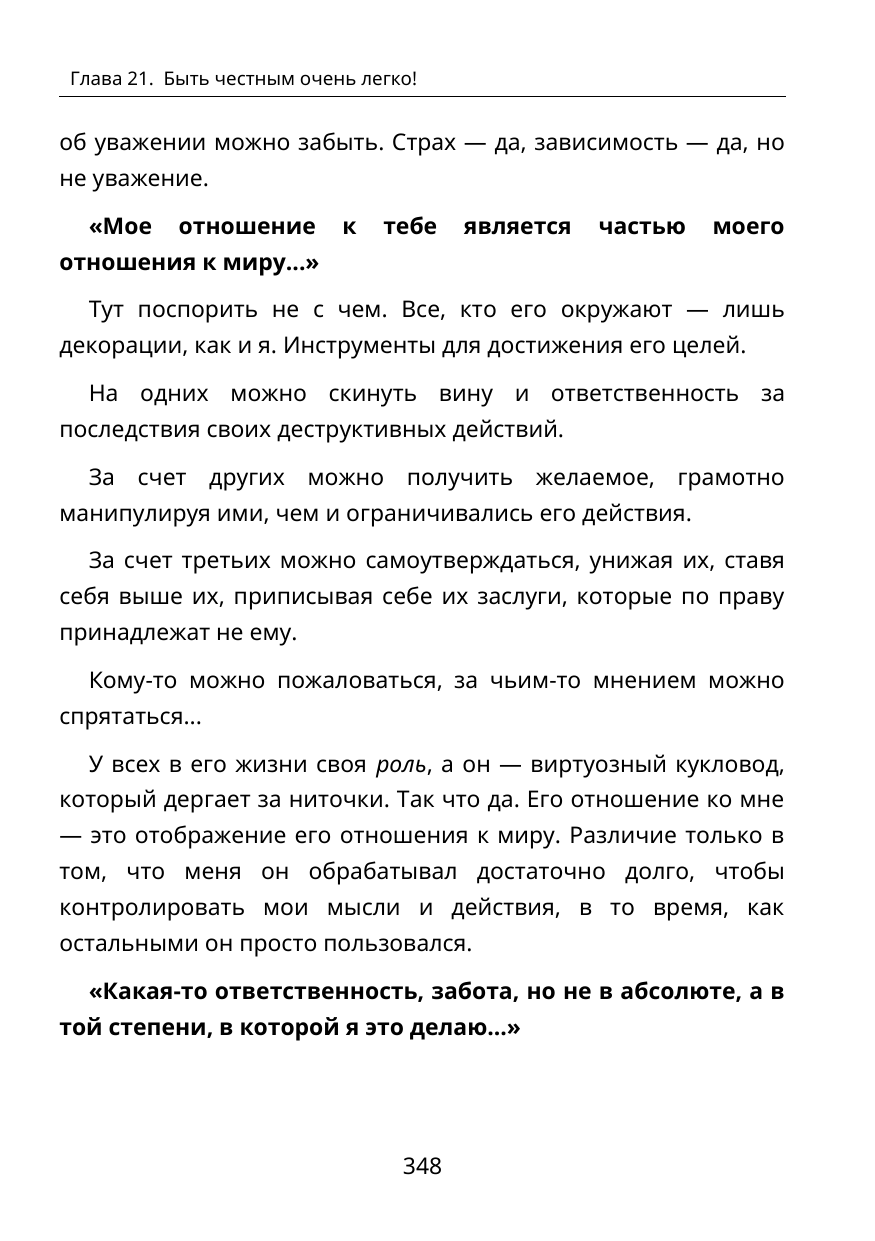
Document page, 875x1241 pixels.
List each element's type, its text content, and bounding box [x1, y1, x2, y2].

text «Какая-то ответственность, забота, но не в абсолюте, а в той степени, в которой я это делаю...» [59, 975, 786, 1042]
text На одних можно скинуть вину и ответственность за последствия своих деструктивных действий. [59, 377, 786, 444]
text «Мое отношение к тебе является частью моего отношения к миру...» [59, 210, 786, 277]
text Тут поспорить не с чем. Все, кто его окружают — лишь декорации, как и я. Инструменты для достижения его целей. [59, 293, 786, 361]
text У всех в его жизни своя роль, а он — виртуозный кукловод, который дергает за ниточки. Так что да. Его отношение ко мне — это отображение его отношения к миру. Различие только в том, что меня он обрабатывал достаточно долго, чтобы контролировать мои мысли и действия, в то время, как остальными он просто пользовался. [59, 747, 786, 958]
text За счет других можно получить желаемое, грамотно манипулируя ими, чем и ограничивались его действия. [59, 461, 786, 528]
text Кому-то можно пожаловаться, за чьим-то мнением можно спрятаться... [59, 664, 786, 731]
text За счет третьих можно самоутверждаться, унижая их, ставя себя выше их, приписывая себе их заслуги, которые по праву принадлежат не ему. [59, 544, 786, 647]
text об уважении можно забыть. Страх — да, зависимость — да, но не уважение. [59, 126, 786, 193]
